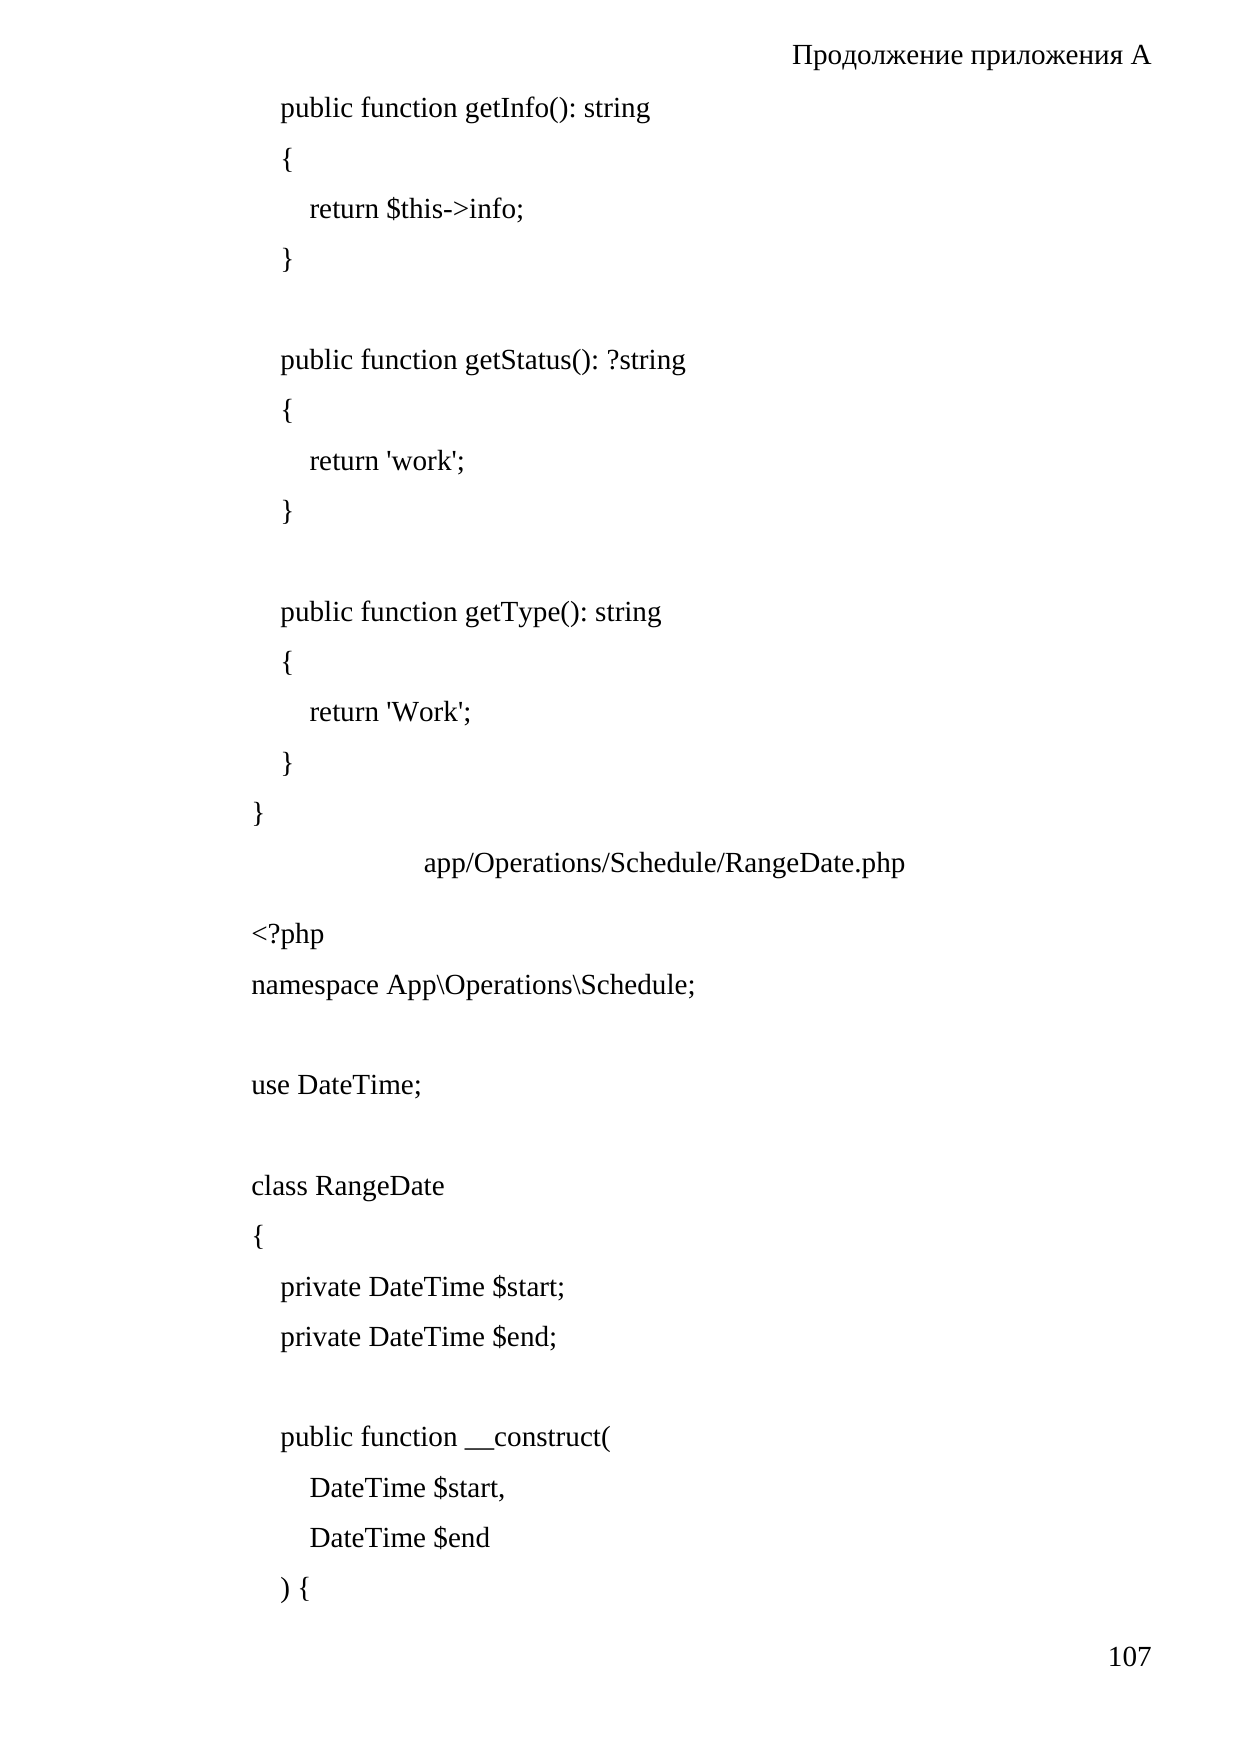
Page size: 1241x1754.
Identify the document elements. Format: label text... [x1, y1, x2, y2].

text { [177, 1218, 1152, 1252]
text } [177, 493, 1152, 527]
text } [177, 242, 1152, 275]
text return 'work'; [177, 443, 1152, 476]
text { [177, 392, 1152, 426]
text private DateTime $start; [177, 1269, 1152, 1302]
text use DateTime; [177, 1067, 1152, 1101]
text private DateTime $end; [177, 1319, 1152, 1352]
text public function getInfo(): string [177, 91, 1152, 124]
text { [177, 644, 1152, 678]
text public function __construct( [177, 1419, 1152, 1453]
text } [177, 795, 1152, 828]
text DateTime $start, [177, 1470, 1152, 1503]
text return 'Work'; [177, 694, 1152, 728]
text } [177, 745, 1152, 778]
text return $this->info; [177, 191, 1152, 225]
text public function getType(): string [177, 594, 1152, 627]
text ) { [177, 1571, 1152, 1604]
text { [177, 141, 1152, 174]
text public function getStatus(): ?string [177, 342, 1152, 376]
text namespace App\Operations\Schedule; [177, 967, 1152, 1000]
subtitle app/Operations/Schedule/RangeDate.php [177, 845, 1152, 879]
text <?php [177, 916, 1152, 950]
text DateTime $end [177, 1520, 1152, 1554]
text class RangeDate [177, 1168, 1152, 1202]
